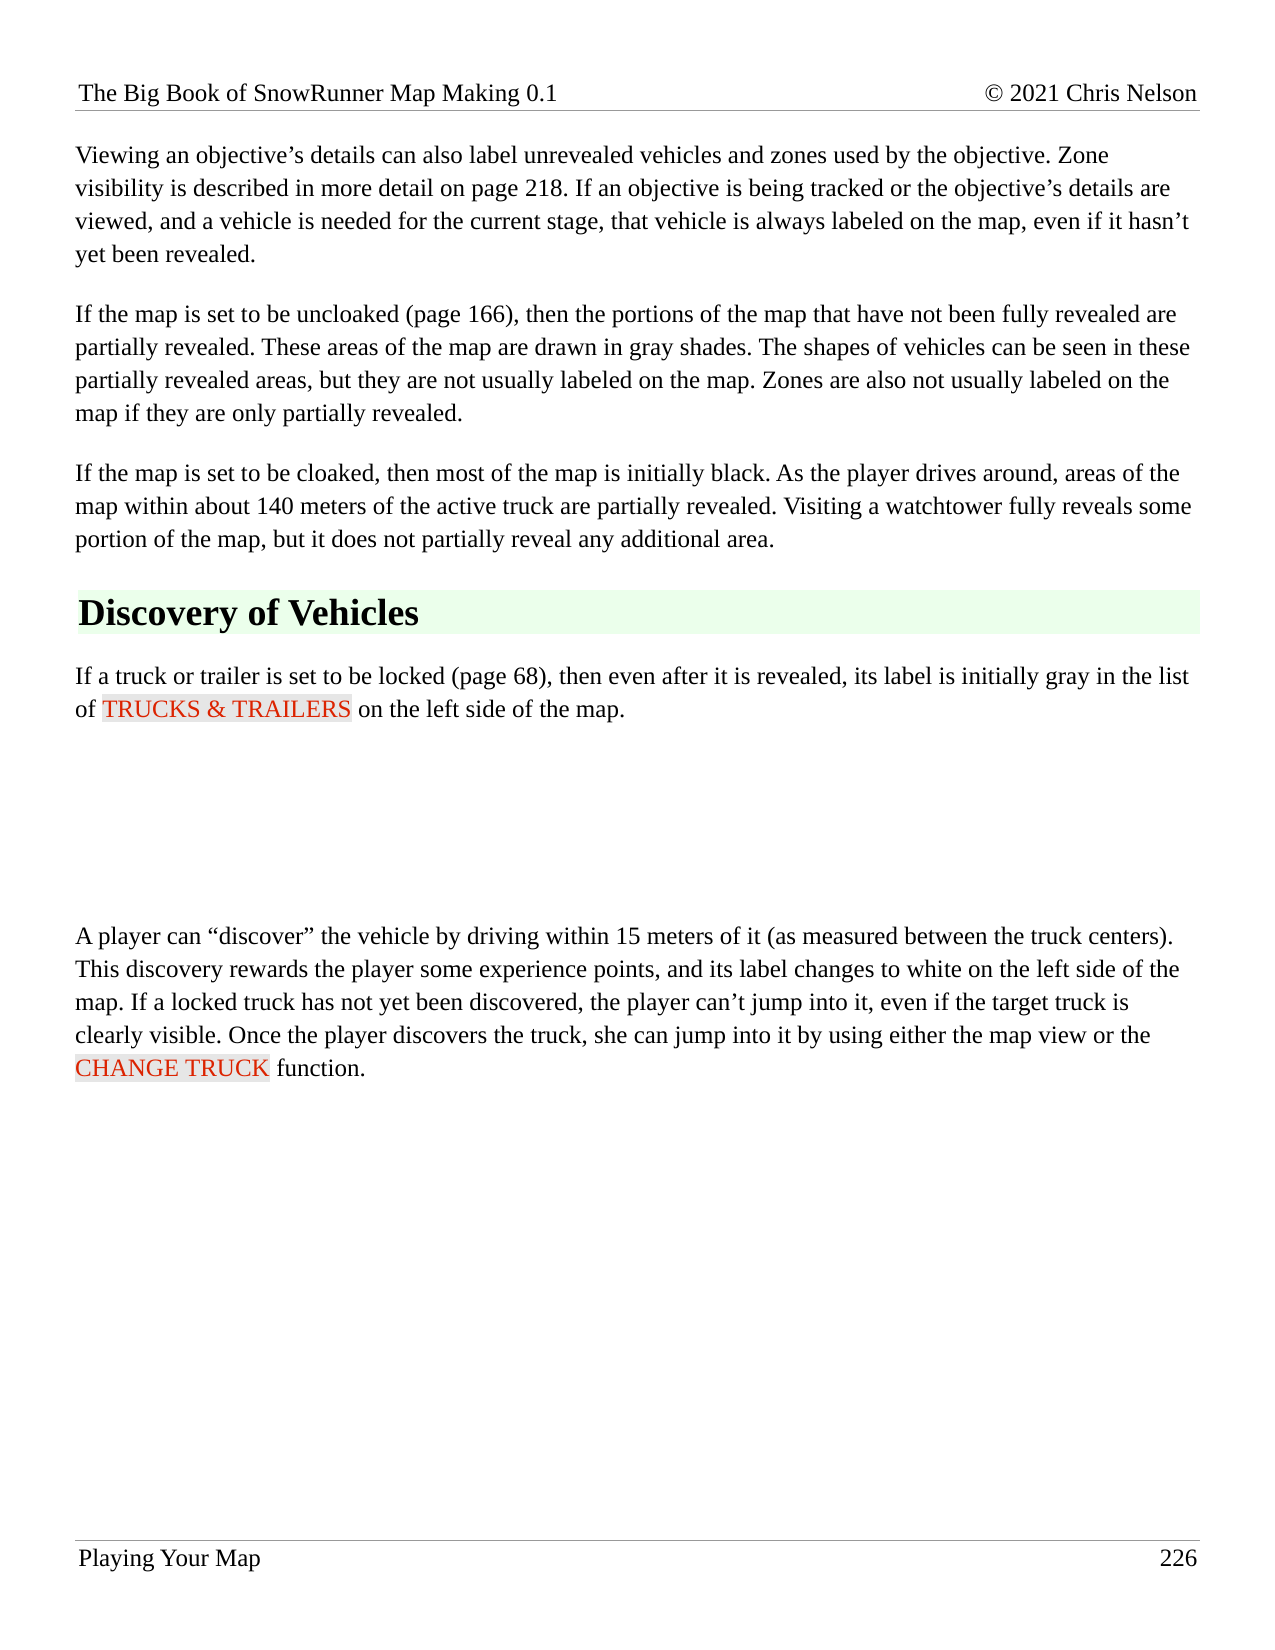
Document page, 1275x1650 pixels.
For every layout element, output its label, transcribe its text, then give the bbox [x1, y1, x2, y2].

text If the map is set to be cloaked, then most of the map is initially black. As the player drives around, areas of the map within about 140 meters of the active truck are partially revealed. Visiting a watchtower fully reveals some portion of the map, but it does not partially reveal any additional area. [75, 458, 1200, 553]
text Viewing an objective’s details can also label unrevealed vehicles and zones used by the objective. Zone visibility is described in more detail on page 218. If an objective is being tracked or the objective’s details are viewed, and a vehicle is needed for the current stage, that vehicle is always labeled on the map, even if it hasn’t yet been revealed. [75, 140, 1200, 268]
text If a truck or trailer is set to be locked (page 68), then even after it is revealed, its label is initially gray in the list of TRUCKS & TRAILERS on the left side of the map. [75, 661, 1200, 722]
text A player can “discover” the vehicle by driving within 15 meters of it (as measured between the truck centers). This discovery rewards the player some experience points, and its label changes to white on the left side of the map. If a locked truck has not yet been discovered, the player can’t jump into it, even if the target truck is clearly visible. Once the player discovers the truck, she can jump into it by using either the map view or the CHANGE TRUCK function. [75, 921, 1200, 1082]
subtitle Discovery of Vehicles [78, 590, 1200, 634]
text If the map is set to be uncloaked (page 166), then the portions of the map that have not been fully revealed are partially revealed. These areas of the map are drawn in gray shades. The shapes of vehicles can be seen in these partially revealed areas, but they are not usually labeled on the map. Zones are also not usually labeled on the map if they are only partially revealed. [75, 299, 1200, 427]
